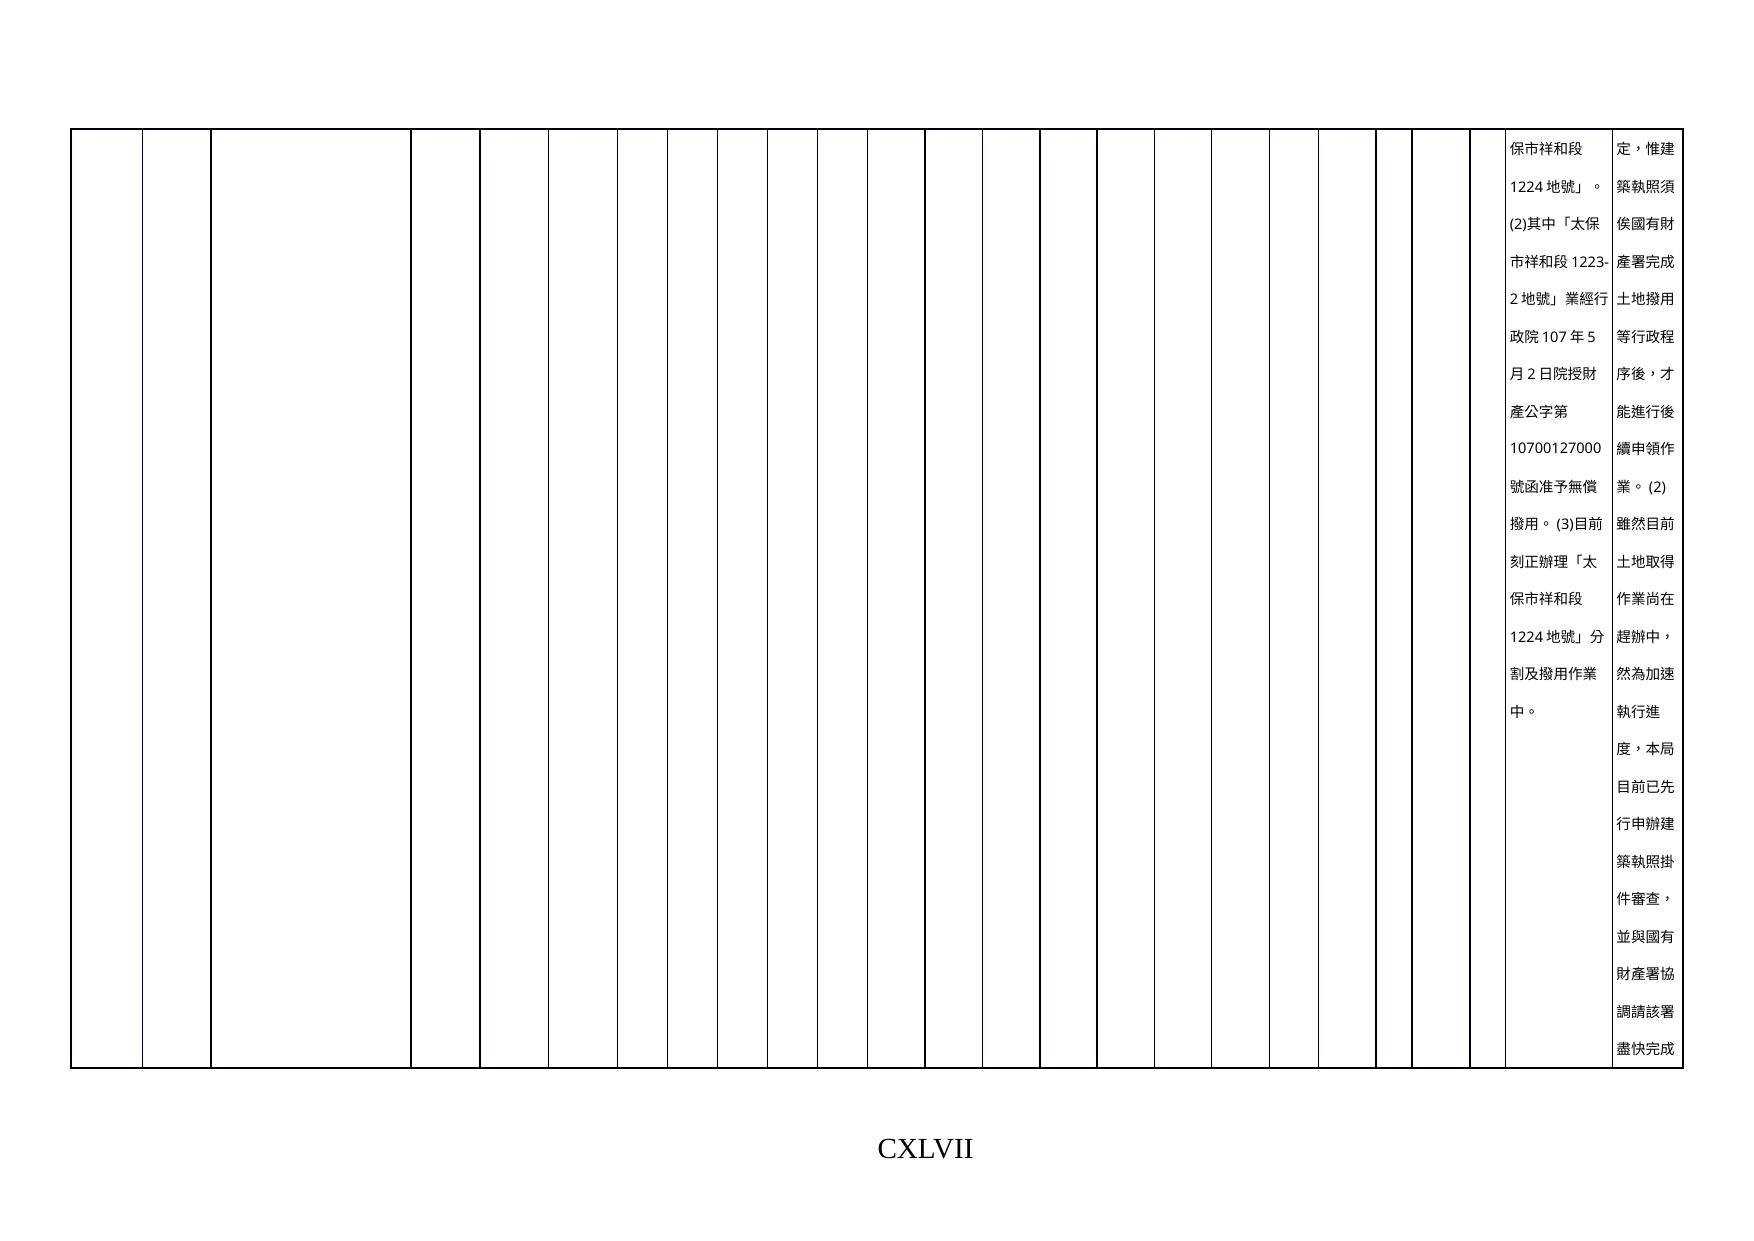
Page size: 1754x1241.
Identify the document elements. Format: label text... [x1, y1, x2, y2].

table_cell [1270, 130, 1318, 1067]
table_cell [668, 130, 717, 1067]
table_cell [868, 130, 924, 1067]
table_cell [1413, 130, 1469, 1067]
table_cell [72, 130, 142, 1067]
table_cell [1471, 130, 1505, 1067]
table_cell 保市祥和段1224地號」。 (2)其中「太保市祥和段1223-2地號」業經行政院107年5月2日院授財產公字第10700127000號函准予無償撥用。 (3)目前刻正辦理「太保市祥和段1224地號」分割及撥用作業中。 [1506, 130, 1612, 1067]
table_cell [618, 130, 667, 1067]
table_cell [143, 130, 210, 1067]
table_cell [212, 130, 410, 1067]
table_cell [1041, 130, 1096, 1067]
table_cell [1098, 130, 1154, 1067]
table_cell 定，惟建築執照須俟國有財產署完成土地撥用等行政程序後，才能進行後續申領作業。 (2)雖然目前土地取得作業尚在趕辦中，然為加速執行進度，本局目前已先行申辦建築執照掛件審查，並與國有財產署協調請該署盡快完成 [1613, 130, 1682, 1067]
table_cell [926, 130, 982, 1067]
table_cell [718, 130, 767, 1067]
table_cell [481, 130, 548, 1067]
table_cell [1155, 130, 1211, 1067]
table_cell [1377, 130, 1411, 1067]
table_cell [983, 130, 1039, 1067]
table_cell [412, 130, 479, 1067]
table_cell [549, 130, 617, 1067]
table_cell [1319, 130, 1375, 1067]
table_cell [768, 130, 817, 1067]
table_cell [818, 130, 867, 1067]
table_cell [1212, 130, 1269, 1067]
